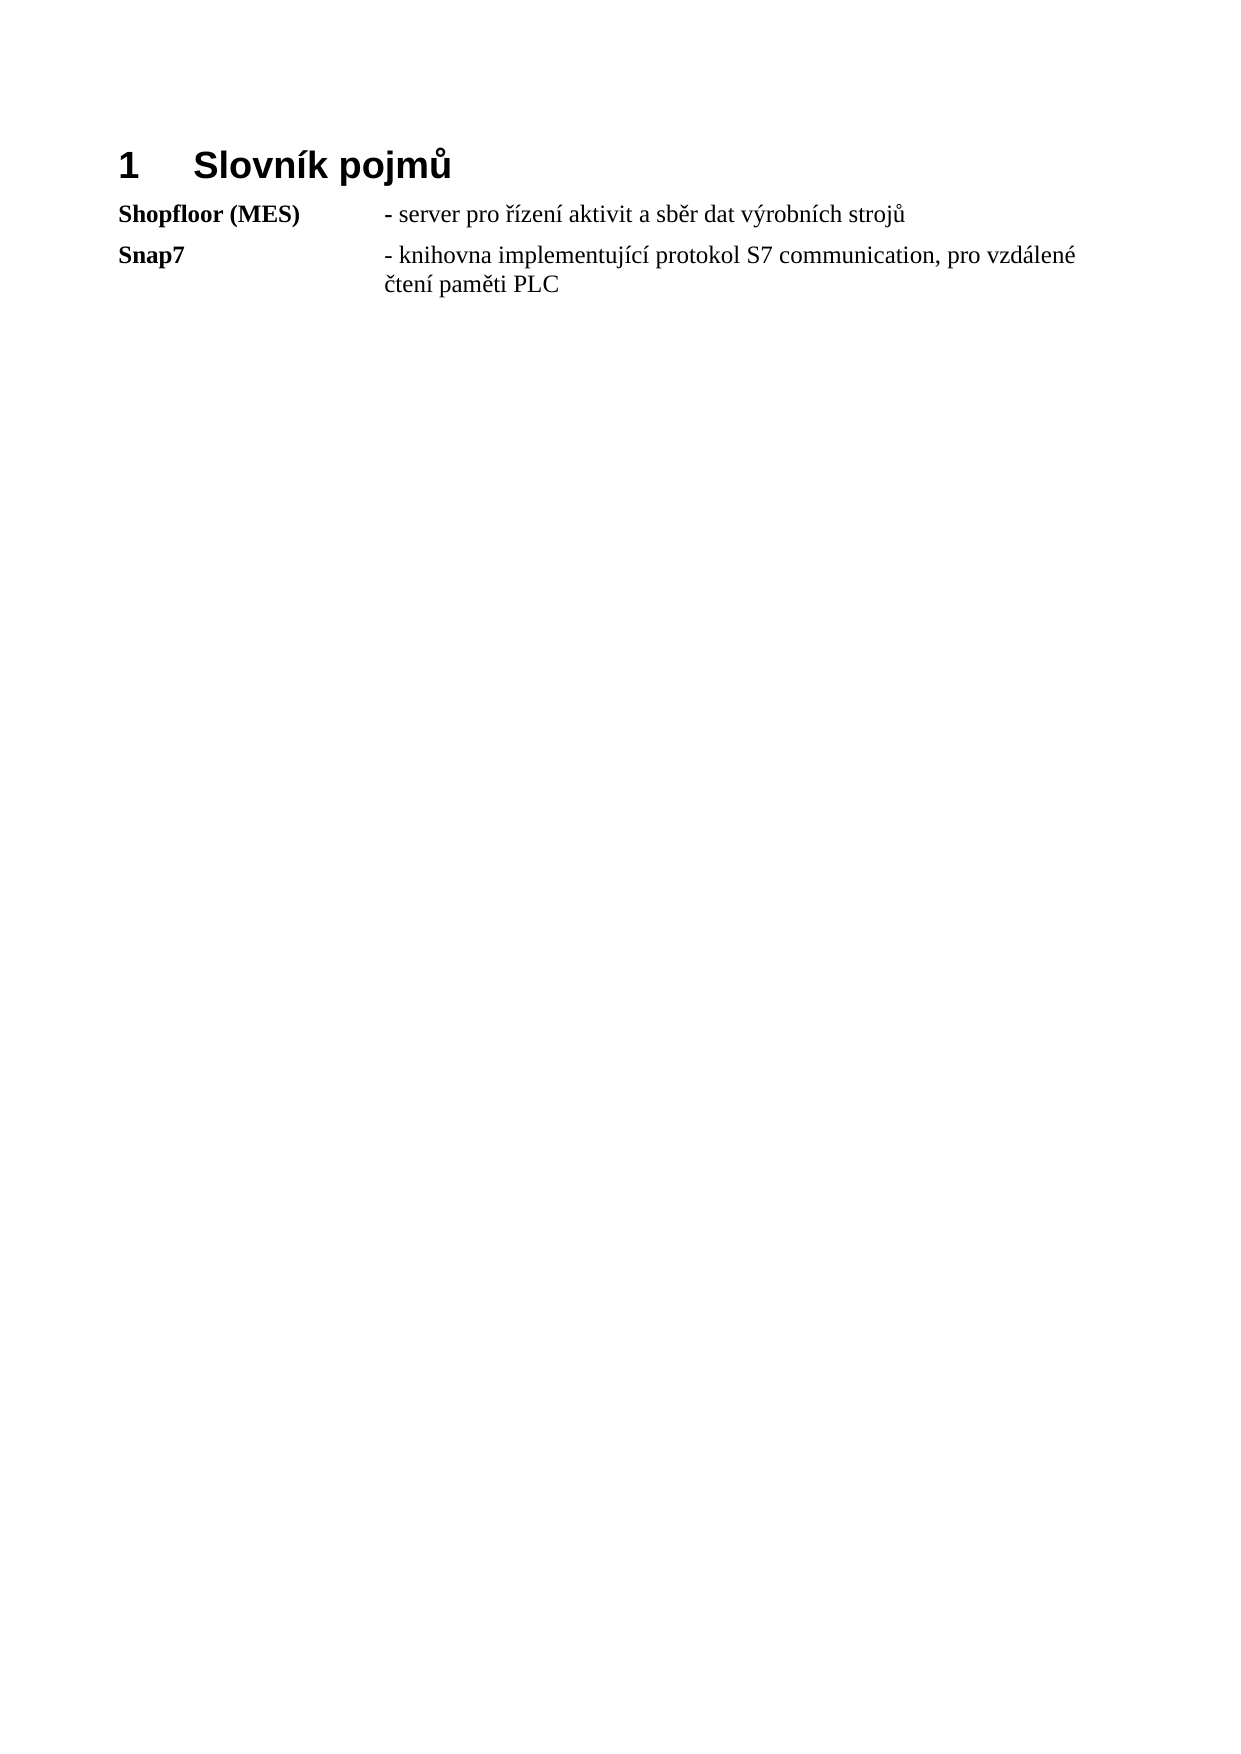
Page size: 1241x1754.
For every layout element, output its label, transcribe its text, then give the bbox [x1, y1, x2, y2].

text Shopfloor (MES) - server pro řízení aktivit a sběr dat výrobních strojů [118, 199, 1122, 228]
list Snap7 - knihovna implementující protokol S7 communication, pro vzdálené čtení paměti PLC [118, 241, 1122, 298]
subtitle Slovník pojmů [118, 143, 1122, 187]
